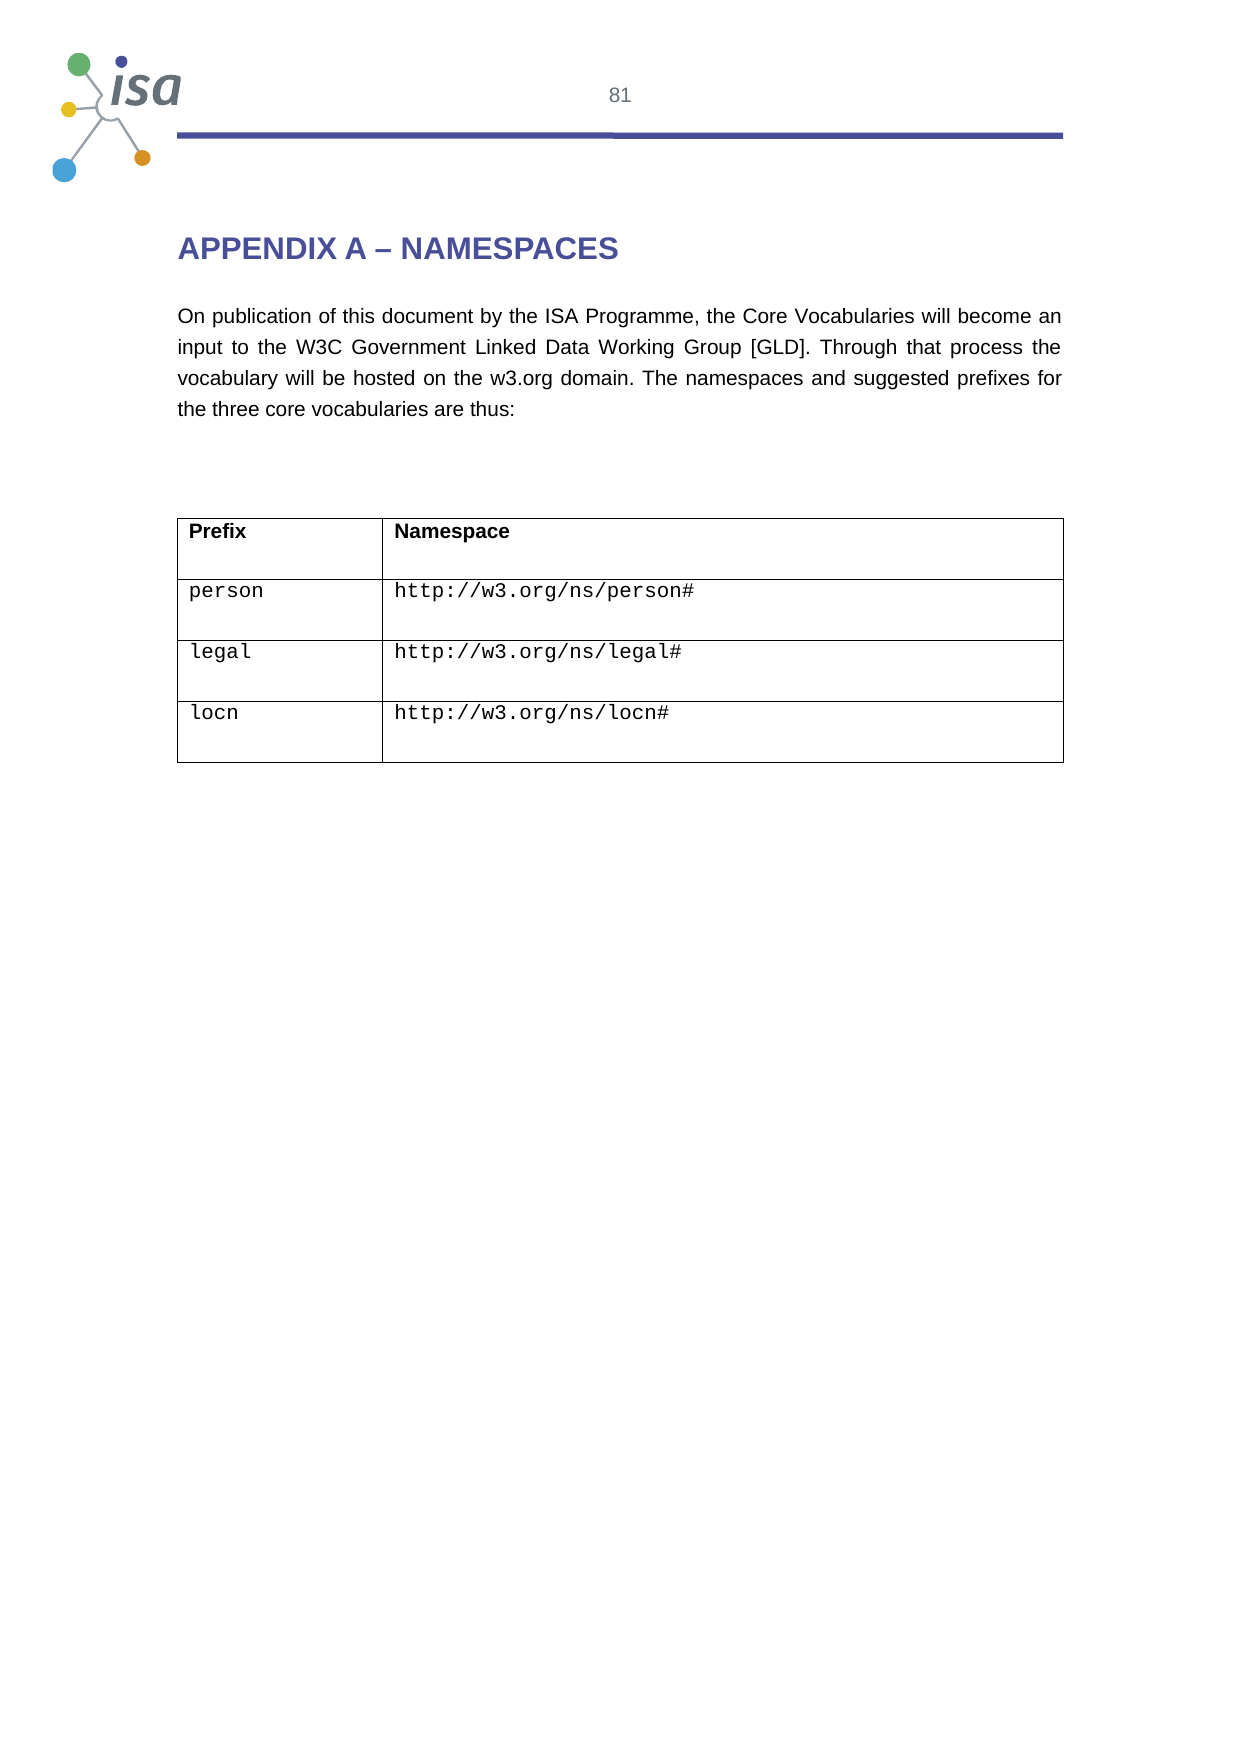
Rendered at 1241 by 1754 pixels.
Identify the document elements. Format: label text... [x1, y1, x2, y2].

table_header Namespace [383, 519, 1063, 579]
table_cell person [178, 580, 382, 640]
table_cell legal [178, 641, 382, 701]
table_cell locn [178, 702, 382, 762]
table_header Prefix [178, 519, 382, 579]
table_cell http://w3.org/ns/legal# [383, 641, 1063, 701]
subtitle Appendix A – Namespaces [177, 230, 1063, 266]
text On publication of this document by the ISA Programme, the Core Vocabularies will become an input to the W3C Government Linked Data Working Group [GLD]. Through that process the vocabulary will be hosted on the w3.org domain. The namespaces and suggested prefixes for the three core vocabularies are thus: [177, 304, 1063, 421]
table_cell http://w3.org/ns/locn# [383, 702, 1063, 762]
table_cell http://w3.org/ns/person# [383, 580, 1063, 640]
